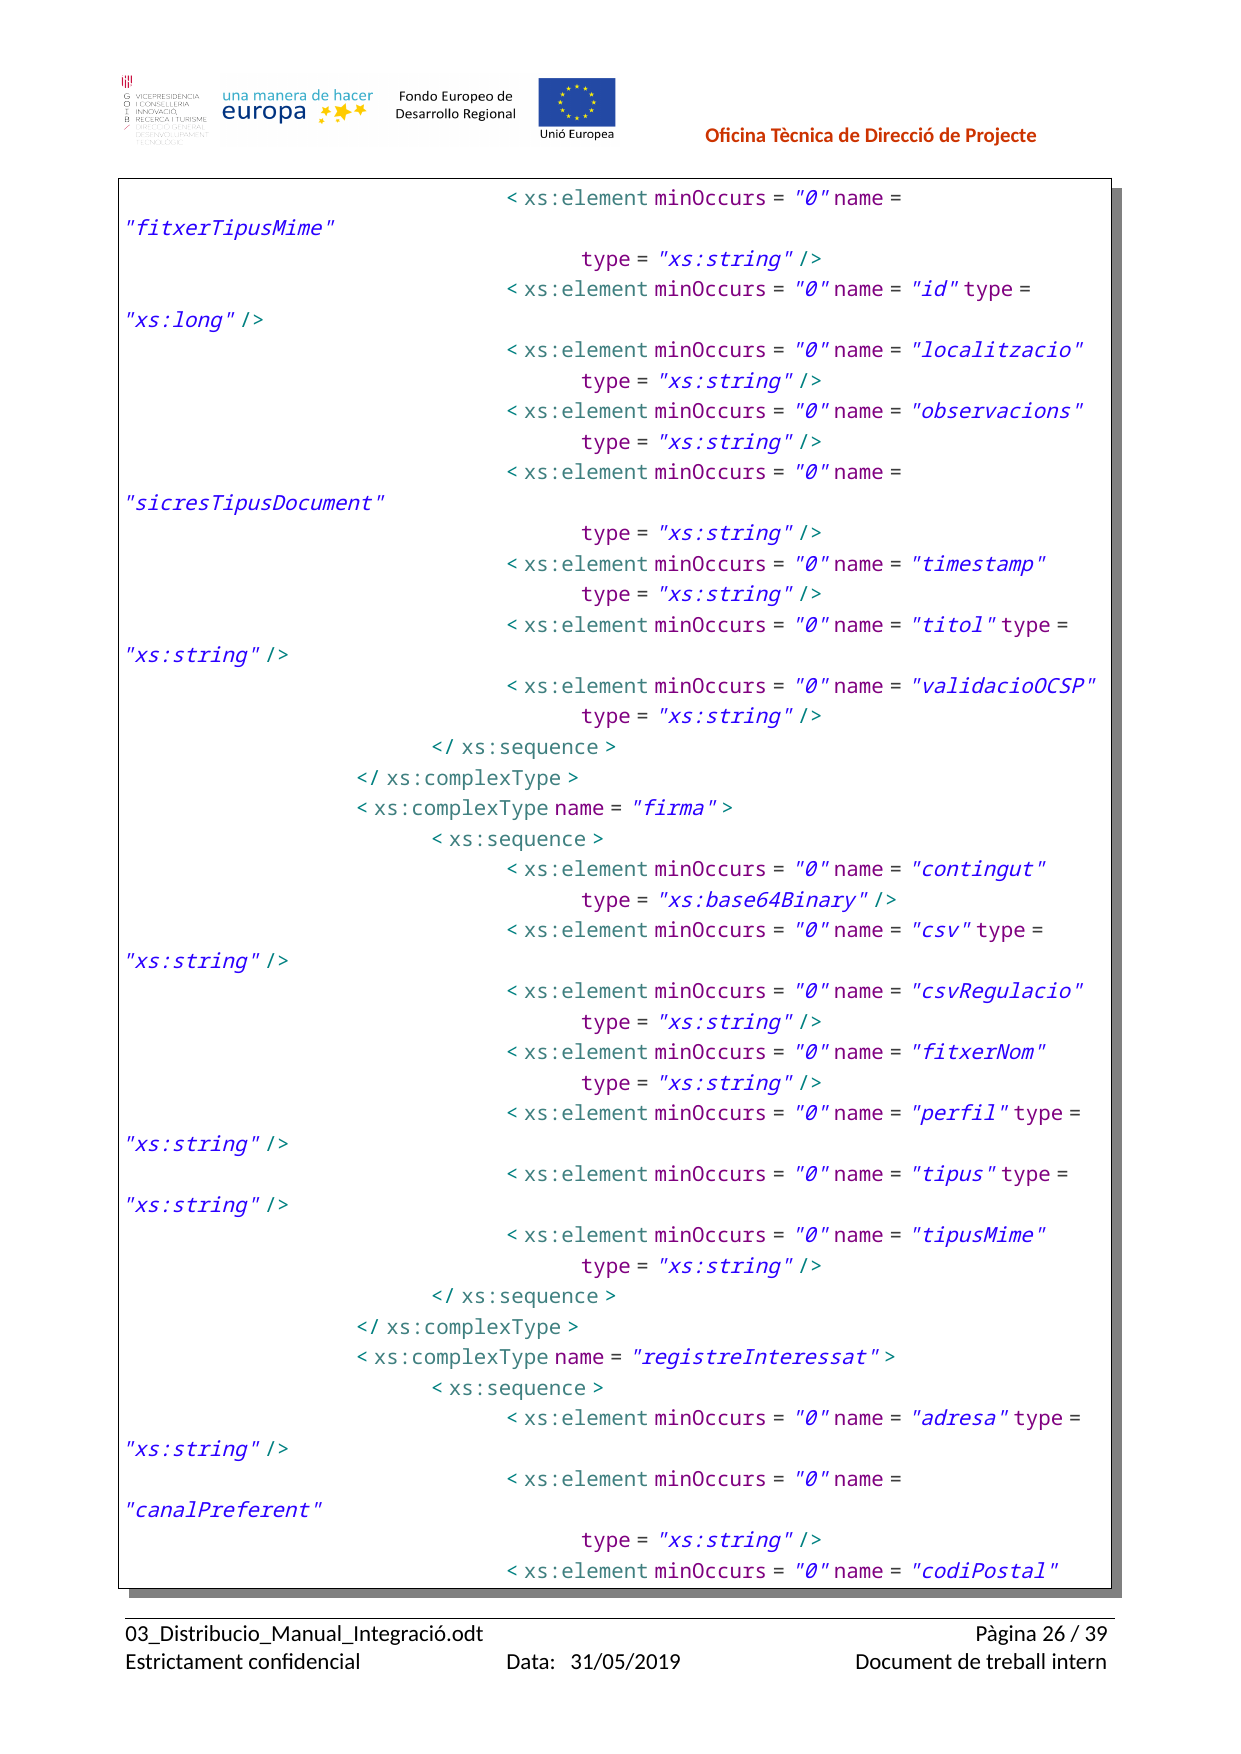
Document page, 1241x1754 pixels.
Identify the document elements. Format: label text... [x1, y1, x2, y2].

text type = "xs:string" /> [119, 361, 1111, 391]
text < xs:element minOccurs = "0" name = "perfil" type = "xs:string" /> [119, 1093, 1111, 1154]
text < xs:complexType name = "registreInteressat" > [119, 1337, 1111, 1368]
picture [118, 73, 213, 147]
text < xs:element minOccurs = "0" name = "fitxerTipusMime" [119, 179, 1111, 239]
text < xs:element minOccurs = "0" name = "codiPostal" [119, 1551, 1111, 1588]
text </ xs:complexType > [119, 758, 1111, 788]
text type = "xs:string" /> [119, 697, 1111, 727]
text < xs:sequence > [119, 819, 1111, 849]
text < xs:element minOccurs = "0" name = "localitzacio" [119, 330, 1111, 361]
text type = "xs:string" /> [119, 574, 1111, 605]
text < xs:element minOccurs = "0" name = "contingut" [119, 849, 1111, 880]
text type = "xs:string" /> [119, 1063, 1111, 1093]
text < xs:element minOccurs = "0" name = "canalPreferent" [119, 1459, 1111, 1521]
text < xs:element minOccurs = "0" name = "tipusMime" [119, 1215, 1111, 1246]
text type = "xs:string" /> [119, 513, 1111, 544]
text < xs:element minOccurs = "0" name = "sicresTipusDocument" [119, 452, 1111, 513]
picture [219, 73, 621, 147]
text < xs:element minOccurs = "0" name = "id" type = "xs:long" /> [119, 269, 1111, 330]
text < xs:element minOccurs = "0" name = "timestamp" [119, 544, 1111, 574]
text < xs:element minOccurs = "0" name = "fitxerNom" [119, 1032, 1111, 1063]
text type = "xs:string" /> [119, 1002, 1111, 1032]
text < xs:element minOccurs = "0" name = "csv" type = "xs:string" /> [119, 910, 1111, 971]
text </ xs:complexType > [119, 1307, 1111, 1337]
text < xs:element minOccurs = "0" name = "titol" type = "xs:string" /> [119, 605, 1111, 666]
text < xs:element minOccurs = "0" name = "validacioOCSP" [119, 666, 1111, 697]
text < xs:sequence > [119, 1368, 1111, 1398]
text type = "xs:string" /> [119, 422, 1111, 452]
text type = "xs:string" /> [119, 1521, 1111, 1551]
text < xs:element minOccurs = "0" name = "adresa" type = "xs:string" /> [119, 1398, 1111, 1459]
text </ xs:sequence > [119, 1276, 1111, 1307]
text < xs:element minOccurs = "0" name = "csvRegulacio" [119, 971, 1111, 1002]
text < xs:element minOccurs = "0" name = "tipus" type = "xs:string" /> [119, 1154, 1111, 1215]
text < xs:element minOccurs = "0" name = "observacions" [119, 391, 1111, 422]
text < xs:complexType name = "firma" > [119, 788, 1111, 819]
text </ xs:sequence > [119, 727, 1111, 758]
text type = "xs:string" /> [119, 1246, 1111, 1276]
text type = "xs:string" /> [119, 239, 1111, 269]
text type = "xs:base64Binary" /> [119, 880, 1111, 910]
